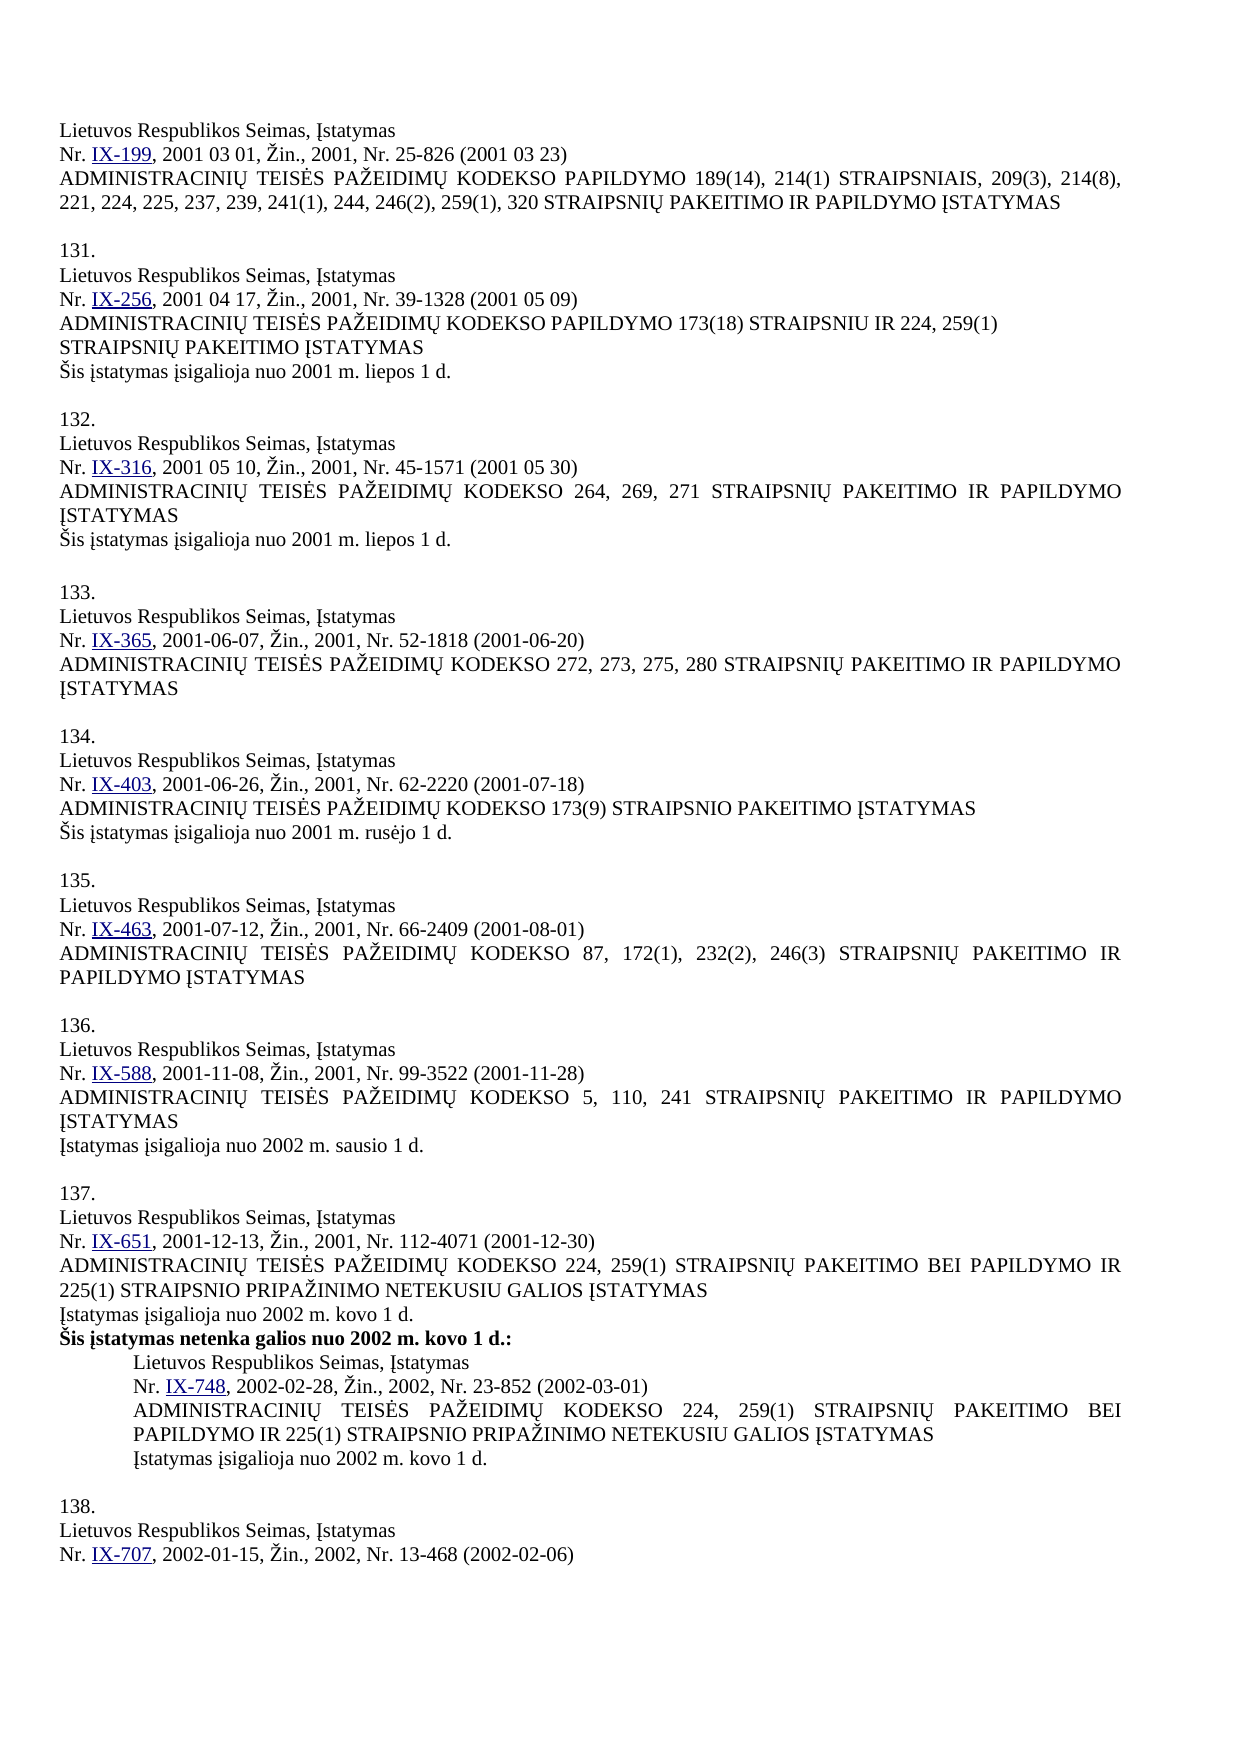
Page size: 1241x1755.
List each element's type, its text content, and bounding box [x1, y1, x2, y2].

text Nr. IX-199, 2001 03 01, Žin., 2001, Nr. 25-826 (2001 03 23) [59, 142, 1122, 166]
text ADMINISTRACINIŲ TEISĖS PAŽEIDIMŲ KODEKSO 224, 259(1) STRAIPSNIŲ PAKEITIMO BEI PAPILDYMO IR 225(1) STRAIPSNIO PRIPAŽINIMO NETEKUSIU GALIOS ĮSTATYMAS [133, 1398, 1122, 1446]
text Lietuvos Respublikos Seimas, Įstatymas [59, 1205, 1122, 1229]
text Lietuvos Respublikos Seimas, Įstatymas [59, 118, 1122, 142]
text ADMINISTRACINIŲ TEISĖS PAŽEIDIMŲ KODEKSO 224, 259(1) STRAIPSNIŲ PAKEITIMO BEI PAPILDYMO IR 225(1) STRAIPSNIO PRIPAŽINIMO NETEKUSIU GALIOS ĮSTATYMAS [59, 1253, 1122, 1302]
text ADMINISTRACINIŲ TEISĖS PAŽEIDIMŲ KODEKSO PAPILDYMO 173(18) STRAIPSNIU IR 224, 259(1) STRAIPSNIŲ PAKEITIMO ĮSTATYMAS [59, 311, 1122, 359]
text 133. [59, 580, 1122, 604]
text ADMINISTRACINIŲ TEISĖS PAŽEIDIMŲ KODEKSO 272, 273, 275, 280 STRAIPSNIŲ PAKEITIMO IR PAPILDYMO ĮSTATYMAS [59, 652, 1122, 700]
text Šis įstatymas įsigalioja nuo 2001 m. rusėjo 1 d. [59, 820, 1122, 844]
text ADMINISTRACINIŲ TEISĖS PAŽEIDIMŲ KODEKSO 173(9) STRAIPSNIO PAKEITIMO ĮSTATYMAS [59, 796, 1122, 820]
text Šis įstatymas netenka galios nuo 2002 m. kovo 1 d.: [59, 1326, 1122, 1350]
text 135. [59, 868, 1122, 892]
text Nr. IX-256, 2001 04 17, Žin., 2001, Nr. 39-1328 (2001 05 09) [59, 287, 1122, 311]
text Nr. IX-588, 2001-11-08, Žin., 2001, Nr. 99-3522 (2001-11-28) [59, 1061, 1122, 1085]
text Nr. IX-316, 2001 05 10, Žin., 2001, Nr. 45-1571 (2001 05 30) [59, 455, 1122, 479]
text Lietuvos Respublikos Seimas, Įstatymas [59, 1037, 1122, 1061]
text Įstatymas įsigalioja nuo 2002 m. sausio 1 d. [59, 1133, 1122, 1157]
text Lietuvos Respublikos Seimas, Įstatymas [59, 1518, 1122, 1542]
text Lietuvos Respublikos Seimas, Įstatymas [59, 604, 1122, 628]
text Šis įstatymas įsigalioja nuo 2001 m. liepos 1 d. [59, 527, 1122, 551]
text Įstatymas įsigalioja nuo 2002 m. kovo 1 d. [59, 1446, 1122, 1470]
text Nr. IX-707, 2002-01-15, Žin., 2002, Nr. 13-468 (2002-02-06) [59, 1542, 1122, 1566]
text ADMINISTRACINIŲ TEISĖS PAŽEIDIMŲ KODEKSO 87, 172(1), 232(2), 246(3) STRAIPSNIŲ PAKEITIMO IR PAPILDYMO ĮSTATYMAS [59, 941, 1122, 989]
text ADMINISTRACINIŲ TEISĖS PAŽEIDIMŲ KODEKSO PAPILDYMO 189(14), 214(1) STRAIPSNIAIS, 209(3), 214(8), 221, 224, 225, 237, 239, 241(1), 244, 246(2), 259(1), 320 STRAIPSNIŲ PAKEITIMO IR PAPILDYMO ĮSTATYMAS [59, 166, 1122, 214]
text Nr. IX-403, 2001-06-26, Žin., 2001, Nr. 62-2220 (2001-07-18) [59, 772, 1122, 796]
text Lietuvos Respublikos Seimas, Įstatymas [59, 431, 1122, 455]
text 136. [59, 1013, 1122, 1037]
text Nr. IX-463, 2001-07-12, Žin., 2001, Nr. 66-2409 (2001-08-01) [59, 917, 1122, 941]
text ADMINISTRACINIŲ TEISĖS PAŽEIDIMŲ KODEKSO 5, 110, 241 STRAIPSNIŲ PAKEITIMO IR PAPILDYMO ĮSTATYMAS [59, 1085, 1122, 1133]
text Lietuvos Respublikos Seimas, Įstatymas [59, 748, 1122, 772]
text ADMINISTRACINIŲ TEISĖS PAŽEIDIMŲ KODEKSO 264, 269, 271 STRAIPSNIŲ PAKEITIMO IR PAPILDYMO ĮSTATYMAS [59, 479, 1122, 527]
text 134. [59, 724, 1122, 748]
text 137. [59, 1181, 1122, 1205]
text Nr. IX-748, 2002-02-28, Žin., 2002, Nr. 23-852 (2002-03-01) [59, 1374, 1122, 1398]
text Lietuvos Respublikos Seimas, Įstatymas [59, 892, 1122, 917]
text Šis įstatymas įsigalioja nuo 2001 m. liepos 1 d. [59, 359, 1122, 383]
text Įstatymas įsigalioja nuo 2002 m. kovo 1 d. [59, 1302, 1122, 1326]
text Lietuvos Respublikos Seimas, Įstatymas [59, 262, 1122, 287]
text Lietuvos Respublikos Seimas, Įstatymas [59, 1350, 1122, 1374]
text Nr. IX-651, 2001-12-13, Žin., 2001, Nr. 112-4071 (2001-12-30) [59, 1229, 1122, 1253]
text Nr. IX-365, 2001-06-07, Žin., 2001, Nr. 52-1818 (2001-06-20) [59, 628, 1122, 652]
text 132. [59, 407, 1122, 431]
text 138. [59, 1494, 1122, 1518]
text 131. [59, 238, 1122, 262]
